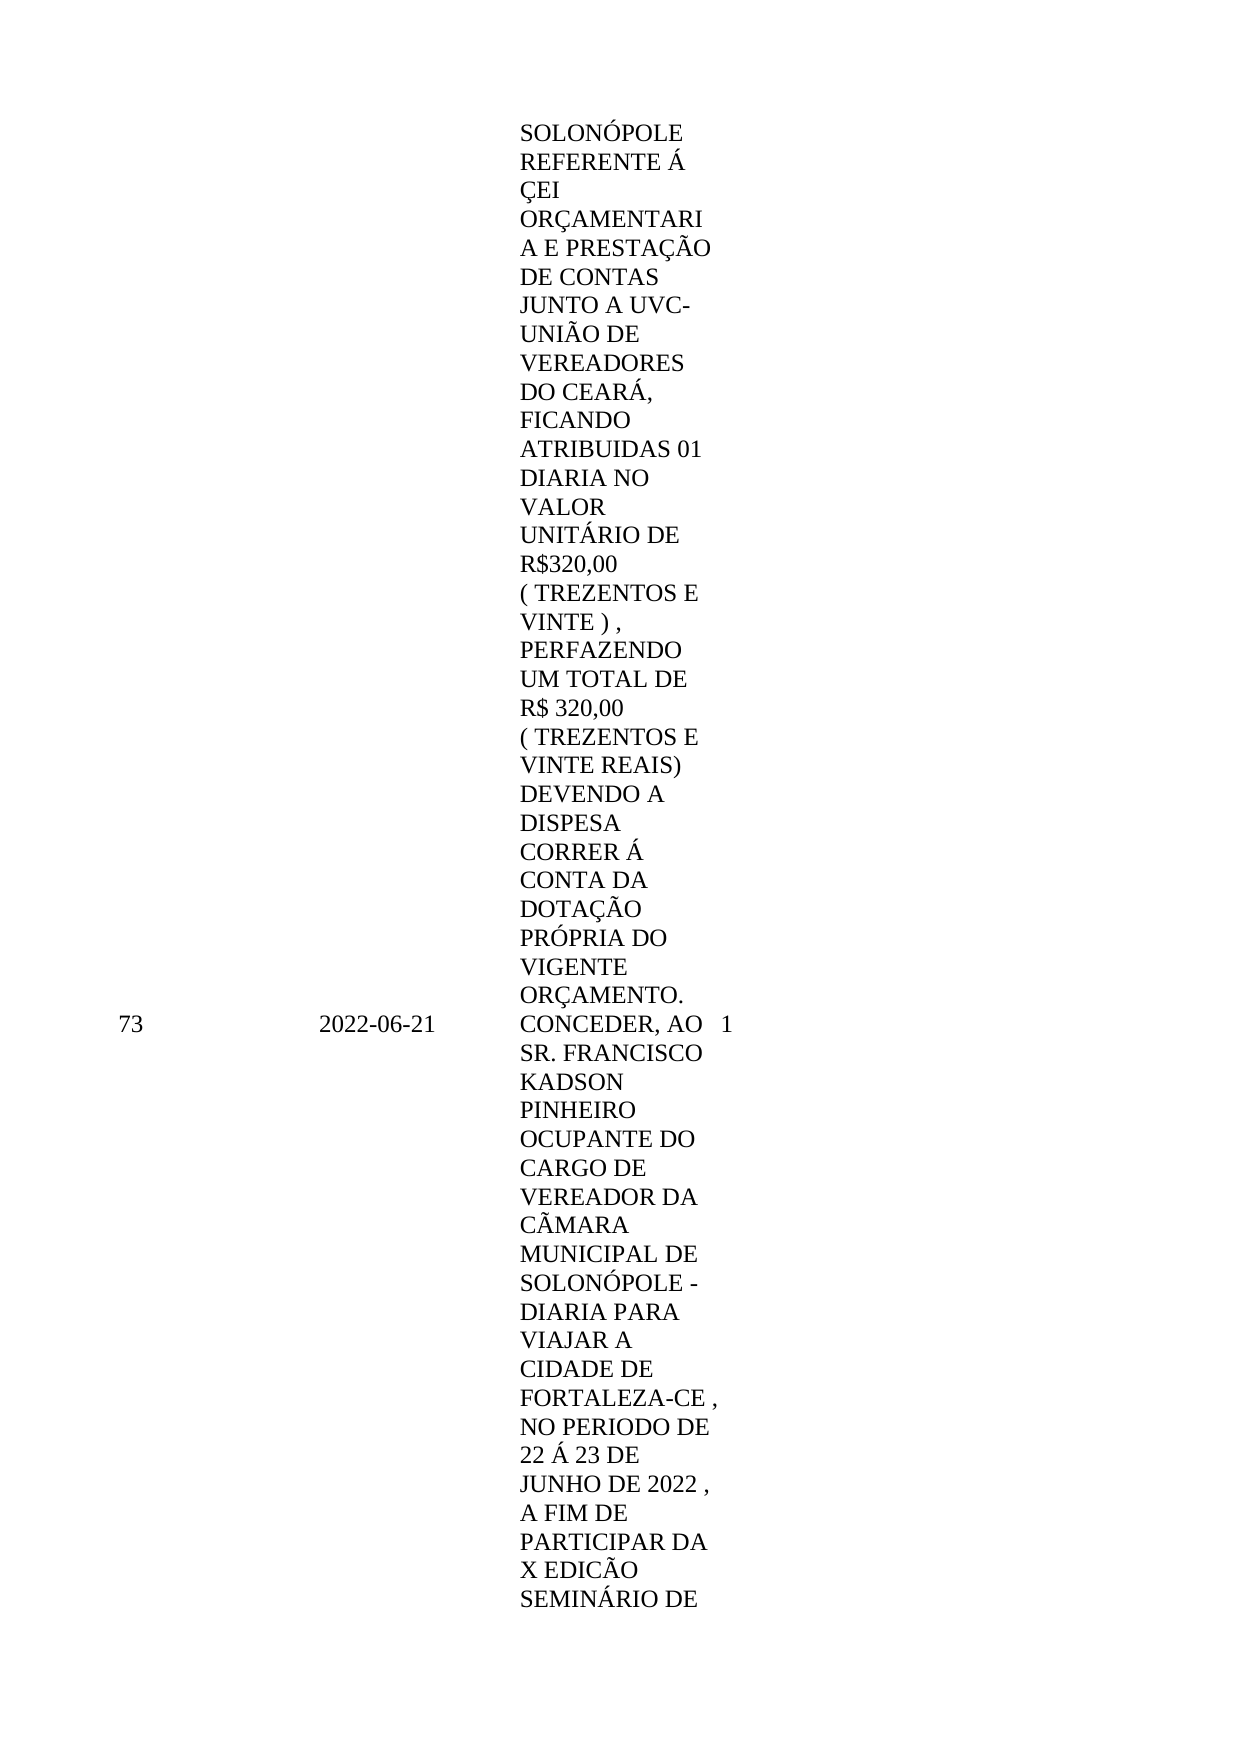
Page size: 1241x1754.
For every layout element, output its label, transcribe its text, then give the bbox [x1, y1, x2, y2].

table_cell [921, 118, 1122, 1009]
table_cell 1 [720, 1009, 921, 1613]
table_cell [118, 118, 319, 1009]
table_cell [720, 118, 921, 1009]
table_cell 2022-06-21 [319, 1009, 519, 1613]
table_cell 73 [118, 1009, 319, 1613]
table_cell [319, 118, 519, 1009]
table_cell CONCEDER, AO SR. FRANCISCO KADSON PINHEIRO OCUPANTE DO CARGO DE VEREADOR DA CÃMARA MUNICIPAL DE SOLONÓPOLE - DIARIA PARA VIAJAR A CIDADE DE FORTALEZA-CE , NO PERIODO DE 22 Á 23 DE JUNHO DE 2022 , A FIM DE PARTICIPAR DA X EDICÃO SEMINÁRIO DE [520, 1009, 720, 1613]
table_cell [921, 1009, 1122, 1613]
table_cell SOLONÓPOLE REFERENTE Á ÇEI ORÇAMENTARIA E PRESTAÇÃO DE CONTAS JUNTO A UVC- UNIÃO DE VEREADORES DO CEARÁ, FICANDO ATRIBUIDAS 01 DIARIA NO VALOR UNITÁRIO DE R$320,00 ( TREZENTOS E VINTE ) , PERFAZENDO UM TOTAL DE R$ 320,00 ( TREZENTOS E VINTE REAIS) DEVENDO A DISPESA CORRER Á CONTA DA DOTAÇÃO PRÓPRIA DO VIGENTE ORÇAMENTO. [520, 118, 720, 1009]
